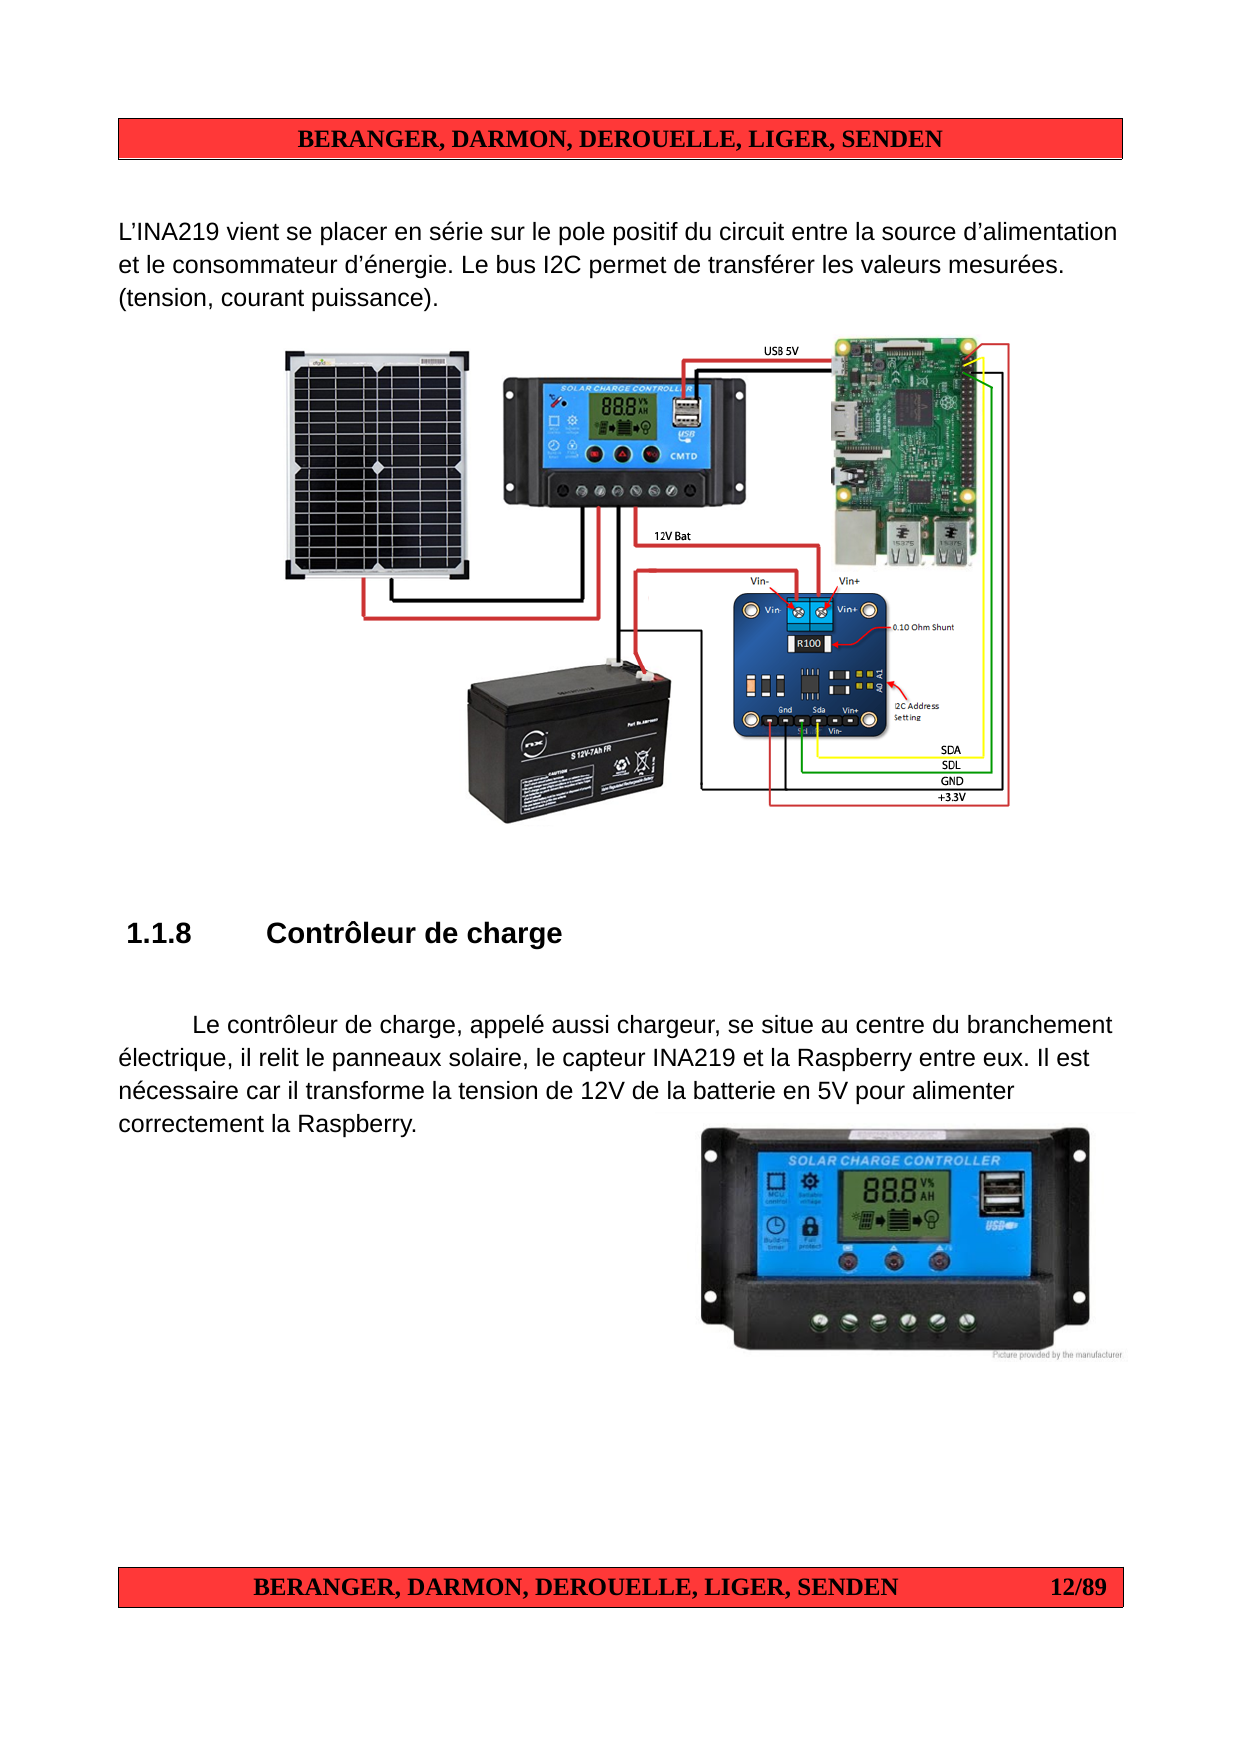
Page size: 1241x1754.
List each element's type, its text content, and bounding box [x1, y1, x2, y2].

picture [257, 334, 1012, 831]
subtitle Contrôleur de charge [118, 916, 1122, 950]
text L’INA219 vient se placer en série sur le pole positif du circuit entre la source d’alimentation et le consommateur d’énergie. Le bus I2C permet de transférer les valeurs mesurées. (tension, courant puissance). [118, 217, 1122, 312]
picture [655, 1112, 1136, 1362]
text Le contrôleur de charge, appelé aussi chargeur, se situe au centre du branchement électrique, il relit le panneaux solaire, le capteur INA219 et la Raspberry entre eux. Il est nécessaire car il transforme la tension de 12V de la batterie en 5V pour alimenter correctement la Raspberry. [118, 1010, 1122, 1138]
